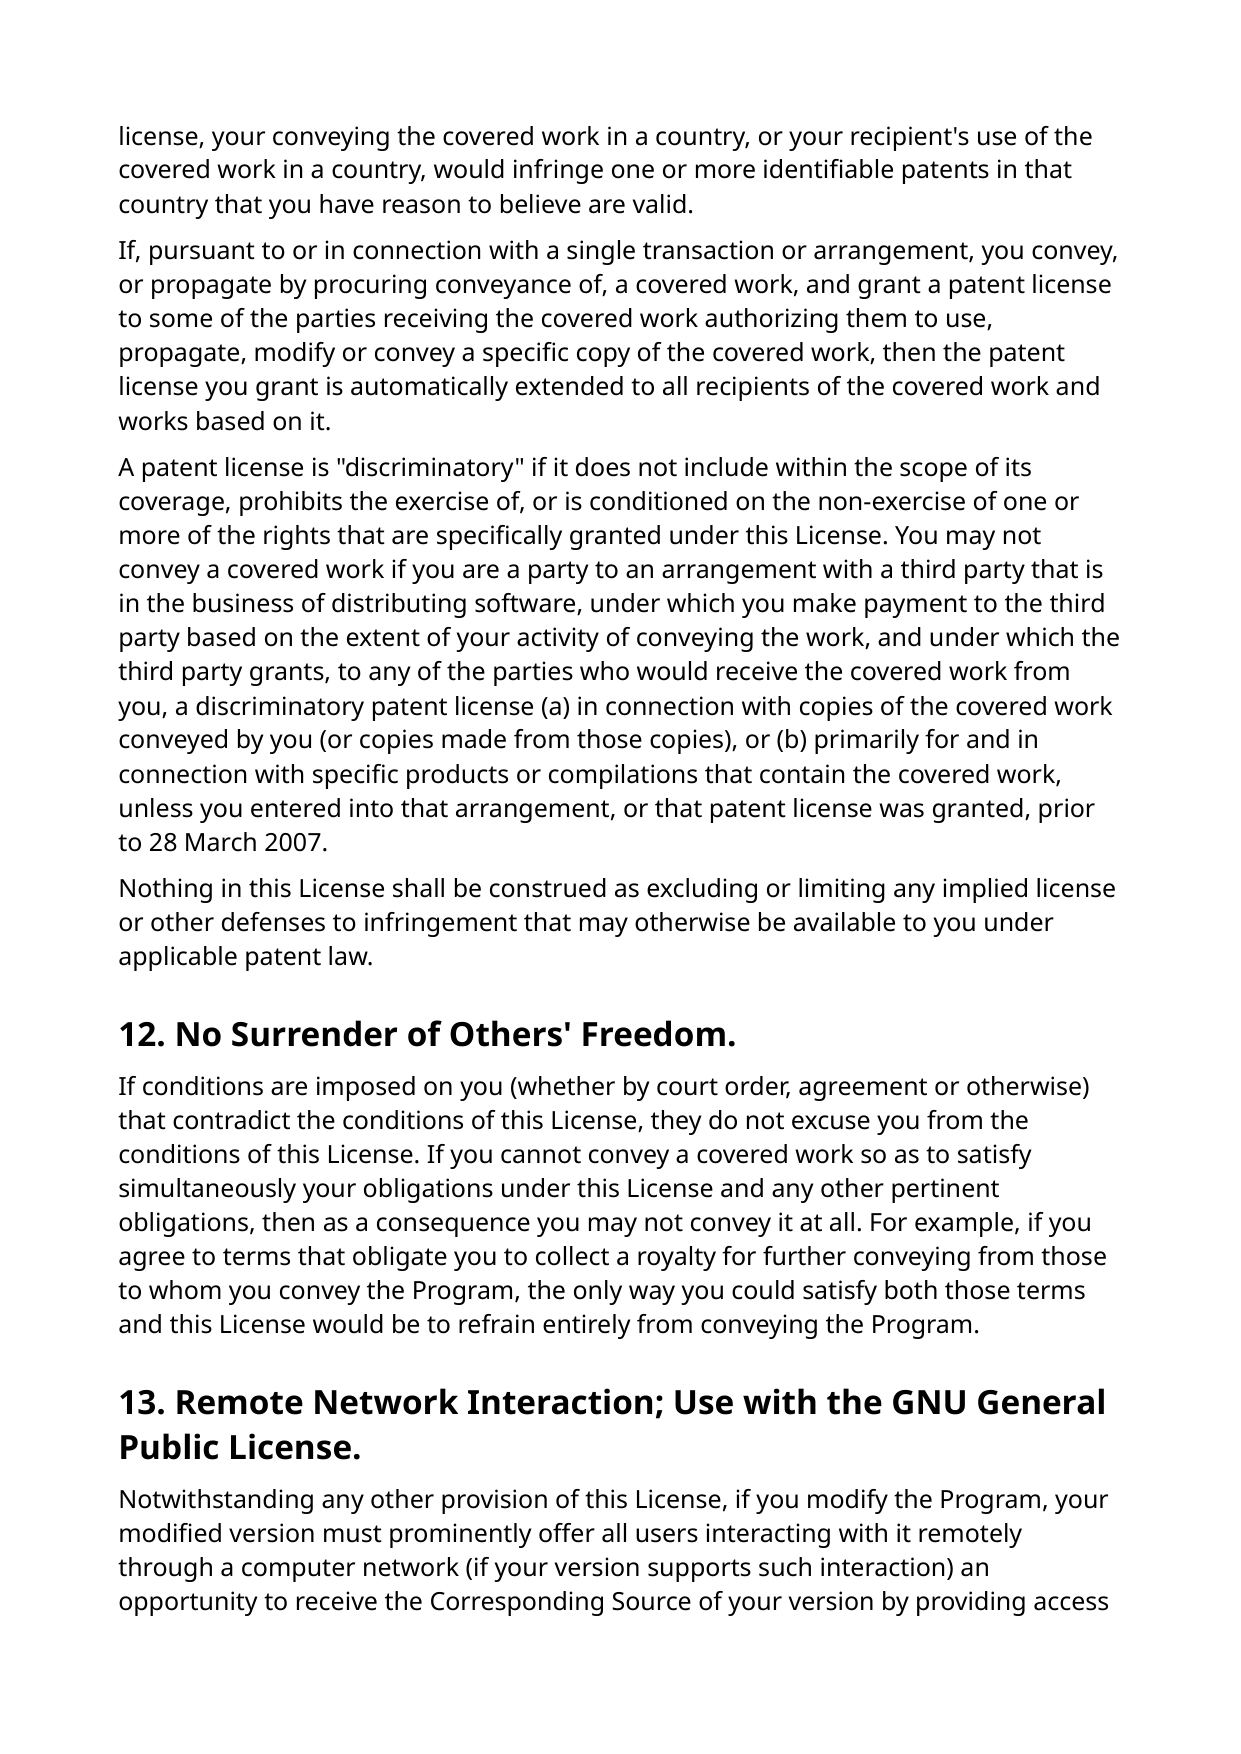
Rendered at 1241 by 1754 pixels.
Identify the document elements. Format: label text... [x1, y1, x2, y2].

subtitle 13. Remote Network Interaction; Use with the GNU General Public License. [118, 1378, 1122, 1469]
text Notwithstanding any other provision of this License, if you modify the Program, your modified version must prominently offer all users interacting with it remotely through a computer network (if your version supports such interaction) an opportunity to receive the Corresponding Source of your version by providing access [118, 1482, 1122, 1618]
subtitle 12. No Surrender of Others' Freedom. [118, 1011, 1122, 1056]
text If, pursuant to or in connection with a single transaction or arrangement, you convey, or propagate by procuring conveyance of, a covered work, and grant a patent license to some of the parties receiving the covered work authorizing them to use, propagate, modify or convey a specific copy of the covered work, then the patent license you grant is automatically extended to all recipients of the covered work and works based on it. [118, 233, 1122, 437]
text license, your conveying the covered work in a country, or your recipient's use of the covered work in a country, would infringe one or more identifiable patents in that country that you have reason to believe are valid. [118, 118, 1122, 220]
text Nothing in this License shall be construed as excluding or limiting any implied license or other defenses to infringement that may otherwise be available to you under applicable patent law. [118, 871, 1122, 973]
text A patent license is "discriminatory" if it does not include within the scope of its coverage, prohibits the exercise of, or is conditioned on the non-exercise of one or more of the rights that are specifically granted under this License. You may not convey a covered work if you are a party to an arrangement with a third party that is in the business of distributing software, under which you make payment to the third party based on the extent of your activity of conveying the work, and under which the third party grants, to any of the parties who would receive the covered work from you, a discriminatory patent license (a) in connection with copies of the covered work conveyed by you (or copies made from those copies), or (b) primarily for and in connection with specific products or compilations that contain the covered work, unless you entered into that arrangement, or that patent license was granted, prior to 28 March 2007. [118, 450, 1122, 858]
text If conditions are imposed on you (whether by court order, agreement or otherwise) that contradict the conditions of this License, they do not excuse you from the conditions of this License. If you cannot convey a covered work so as to satisfy simultaneously your obligations under this License and any other pertinent obligations, then as a consequence you may not convey it at all. For example, if you agree to terms that obligate you to collect a royalty for further conveying from those to whom you convey the Program, the only way you could satisfy both those terms and this License would be to refrain entirely from conveying the Program. [118, 1068, 1122, 1341]
